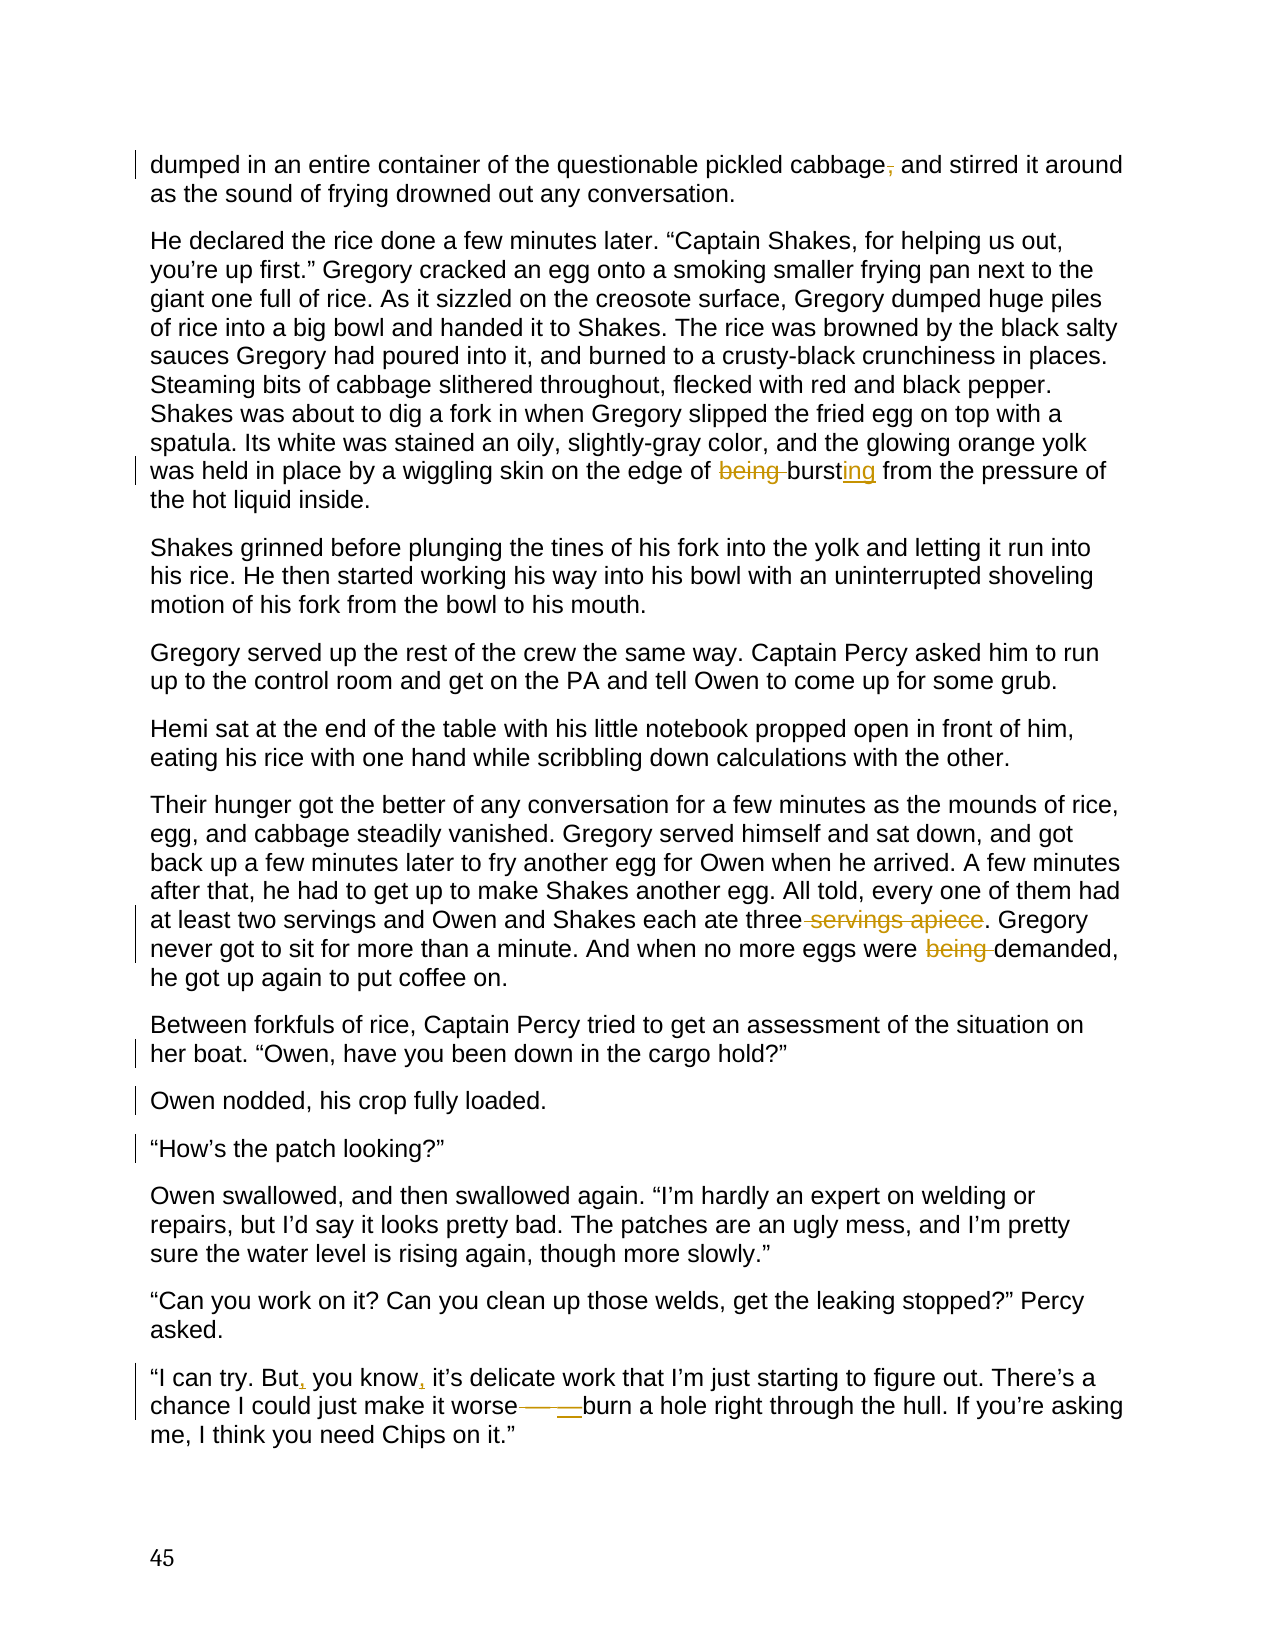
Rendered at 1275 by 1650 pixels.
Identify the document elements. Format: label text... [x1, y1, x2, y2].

text He declared the rice done a few minutes later. “Captain Shakes, for helping us out, you’re up first.” Gregory cracked an egg onto a smoking smaller frying pan next to the giant one full of rice. As it sizzled on the creosote surface, Gregory dumped huge piles of rice into a big bowl and handed it to Shakes. The rice was browned by the black salty sauces Gregory had poured into it, and burned to a crusty-black crunchiness in places. Steaming bits of cabbage slithered throughout, flecked with red and black pepper. Shakes was about to dig a fork in when Gregory slipped the fried egg on top with a spatula. Its white was stained an oily, slightly-gray color, and the glowing orange yolk was held in place by a wiggling skin on the edge of bursting from the pressure of the hot liquid inside. [150, 226, 1125, 514]
text Their hunger got the better of any conversation for a few minutes as the mounds of rice, egg, and cabbage steadily vanished. Gregory served himself and sat down, and got back up a few minutes later to fry another egg for Owen when he arrived. A few minutes after that, he had to get up to make Shakes another egg. All told, every one of them had at least two servings and Owen and Shakes each ate three. Gregory never got to sit for more than a minute. And when no more eggs were demanded, he got up again to put coffee on. [150, 790, 1125, 991]
text dumped in an entire container of the questionable pickled cabbage and stirred it around as the sound of frying drowned out any conversation. [150, 150, 1125, 207]
text Owen nodded, his crop fully loaded. [150, 1086, 1125, 1115]
text Shakes grinned before plunging the tines of his fork into the yolk and letting it run into his rice. He then started working his way into his bowl with an uninterrupted shoveling motion of his fork from the bowl to his mouth. [150, 532, 1125, 619]
text “How’s the patch looking?” [150, 1134, 1125, 1162]
text Between forkfuls of rice, Captain Percy tried to get an assessment of the situation on her boat. “Owen, have you been down in the cargo hold?” [150, 1010, 1125, 1067]
text “I can try. But, you know, it’s delicate work that I’m just starting to figure out. There’s a chance I could just make it worse—burn a hole right through the hull. If you’re asking me, I think you need Chips on it.” [150, 1362, 1125, 1449]
text Gregory served up the rest of the crew the same way. Captain Percy asked him to run up to the control room and get on the PA and tell Owen to come up for some grub. [150, 637, 1125, 695]
text “Can you work on it? Can you clean up those welds, get the leaking stopped?” Percy asked. [150, 1286, 1125, 1344]
text Owen swallowed, and then swallowed again. “I’m hardly an expert on welding or repairs, but I’d say it looks pretty bad. The patches are an ugly mess, and I’m pretty sure the water level is rising again, though more slowly.” [150, 1181, 1125, 1267]
text Hemi sat at the end of the table with his little notebook propped open in front of him, eating his rice with one hand while scribbling down calculations with the other. [150, 714, 1125, 771]
